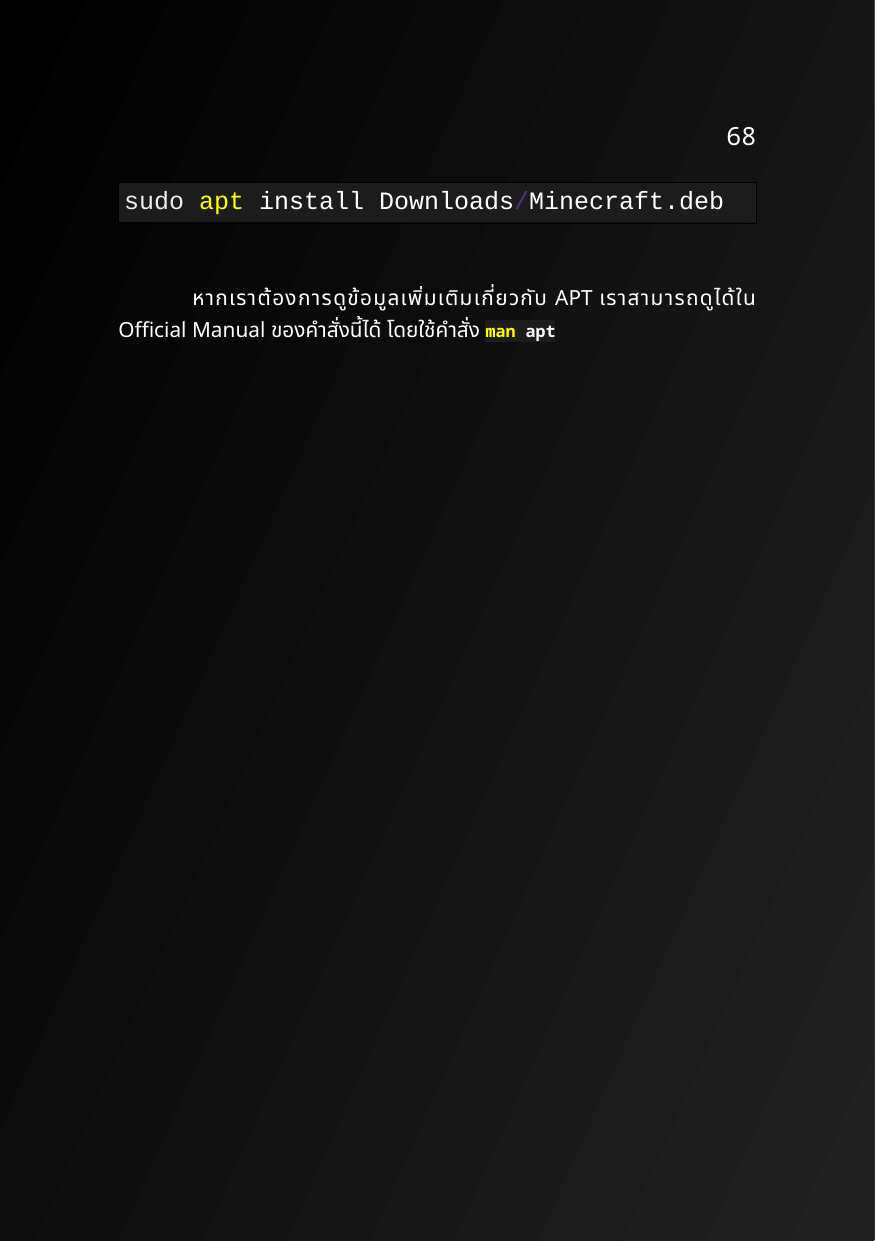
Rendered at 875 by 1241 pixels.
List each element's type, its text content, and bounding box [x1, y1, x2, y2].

table_header sudo apt install Downloads/Minecraft.deb [119, 183, 756, 222]
text หากเราต้องการดูข้อมูลเพิ่มเติมเกี่ยวกับ APT เราสามารถดูได้ใน Official Manual ของคำสั่งนี้ได้ โดยใช้คำสั่ง man apt [118, 283, 756, 347]
